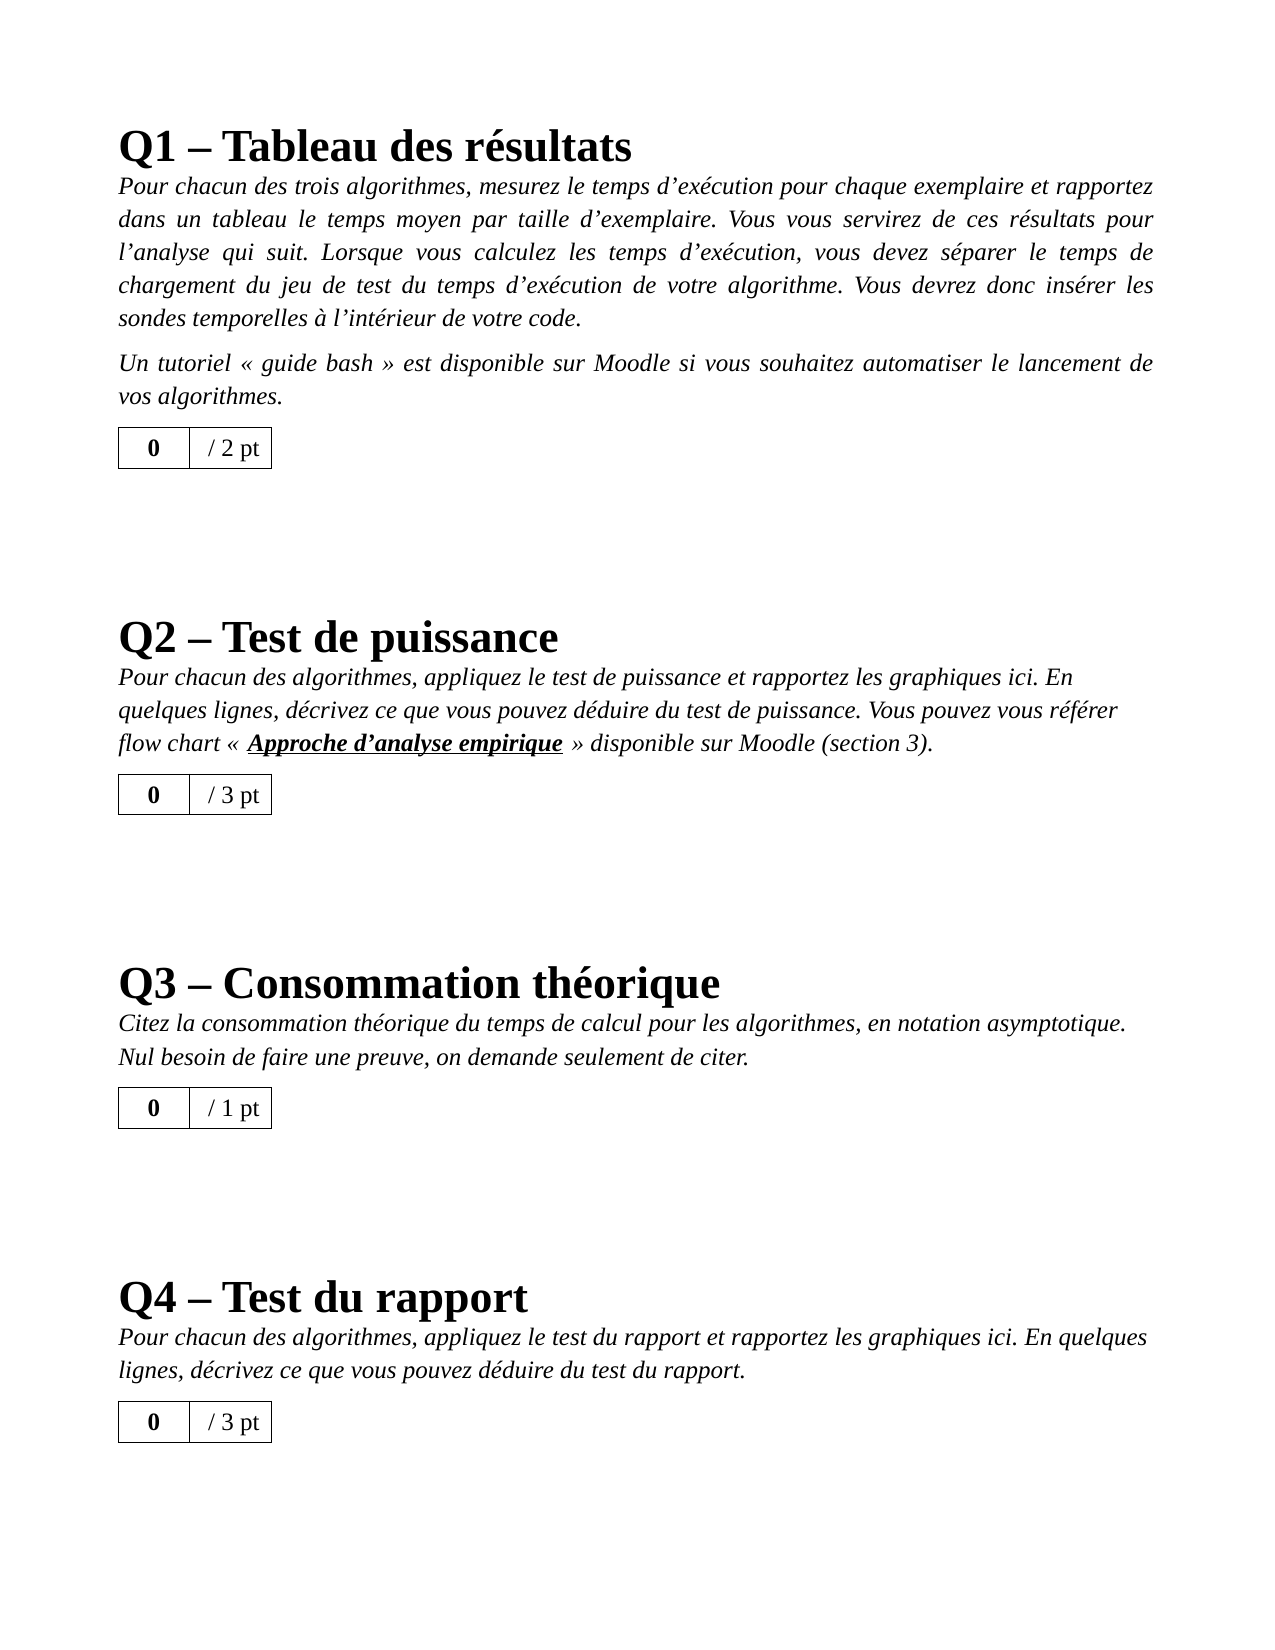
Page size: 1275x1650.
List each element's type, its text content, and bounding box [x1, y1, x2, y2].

subtitle Q3 – Consommation théorique [118, 956, 1157, 1008]
table_header 0 [119, 775, 189, 814]
subtitle Q1 – Tableau des résultats [118, 118, 1157, 171]
subtitle Q2 – Test de puissance [118, 609, 1157, 662]
table_header 0 [119, 1402, 189, 1441]
table_header / 1 pt [190, 1088, 271, 1128]
text Pour chacun des algorithmes, appliquez le test du rapport et rapportez les graphiques ici. En quelques lignes, décrivez ce que vous pouvez déduire du test du rapport. [118, 1322, 1157, 1384]
subtitle Q4 – Test du rapport [118, 1269, 1157, 1322]
table_header 0 [119, 428, 189, 468]
text Citez la consommation théorique du temps de calcul pour les algorithmes, en notation asymptotique. Nul besoin de faire une preuve, on demande seulement de citer. [118, 1008, 1157, 1070]
text Pour chacun des algorithmes, appliquez le test de puissance et rapportez les graphiques ici. En quelques lignes, décrivez ce que vous pouvez déduire du test de puissance. Vous pouvez vous référer flow chart « Approche d’analyse empirique » disponible sur Moodle (section 3). [118, 662, 1157, 757]
text Un tutoriel « guide bash » est disponible sur Moodle si vous souhaitez automatiser le lancement de vos algorithmes. [118, 348, 1157, 410]
text Pour chacun des trois algorithmes, mesurez le temps d’exécution pour chaque exemplaire et rapportez dans un tableau le temps moyen par taille d’exemplaire. Vous vous servirez de ces résultats pour l’analyse qui suit. Lorsque vous calculez les temps d’exécution, vous devez séparer le temps de chargement du jeu de test du temps d’exécution de votre algorithme. Vous devrez donc insérer les sondes temporelles à l’intérieur de votre code. [118, 171, 1157, 332]
table_header / 3 pt [190, 1402, 271, 1441]
table_header / 3 pt [190, 775, 271, 814]
table_header / 2 pt [190, 428, 271, 468]
table_header 0 [119, 1088, 189, 1128]
